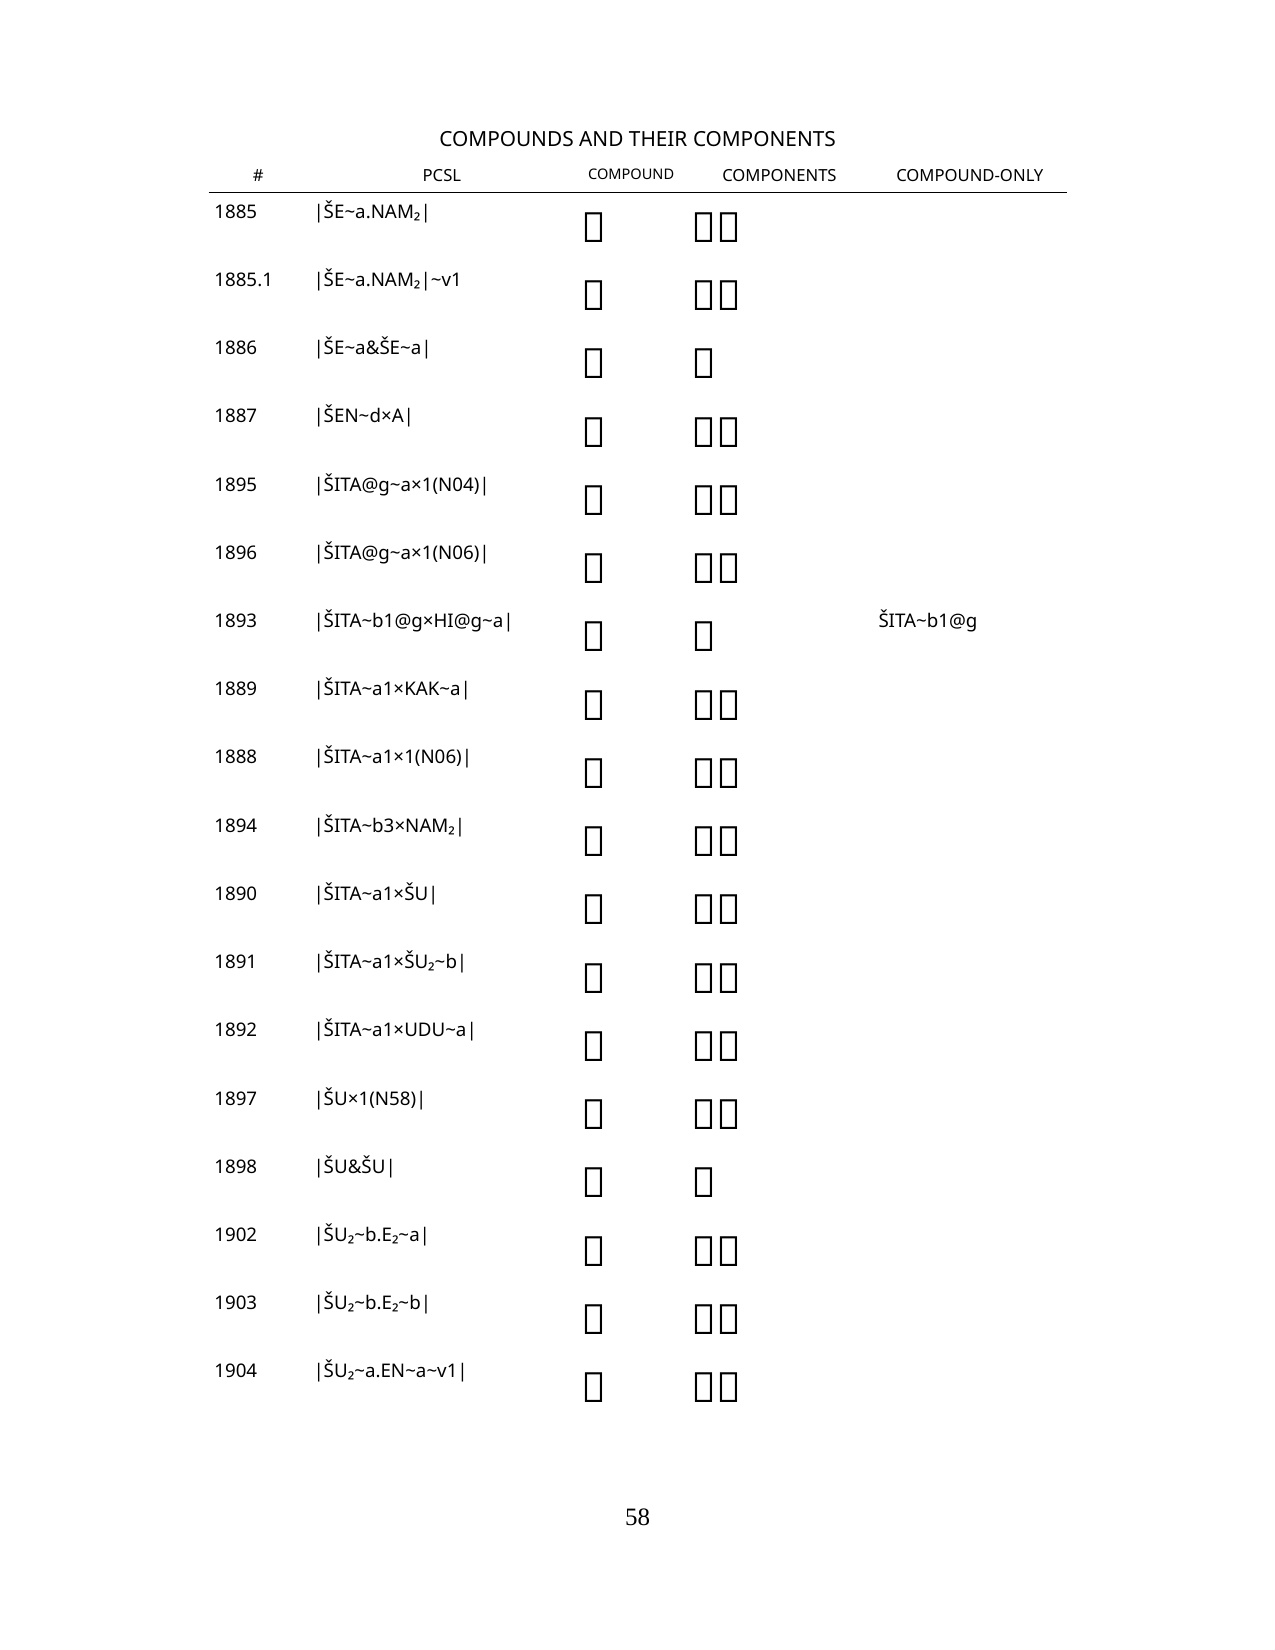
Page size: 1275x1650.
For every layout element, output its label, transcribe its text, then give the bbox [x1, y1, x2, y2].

table_cell 𒷮 [576, 329, 686, 397]
table_cell 1897 [209, 1079, 308, 1147]
table_cell 𒧺𒢆 [686, 670, 872, 738]
table_cell 1894 [209, 806, 308, 874]
table_cell 1885.1 [209, 260, 308, 329]
table_cell 𒷺 [576, 1148, 686, 1216]
table_cell COMPOUND [576, 158, 686, 192]
table_cell |ŠE~a&ŠE~a| [308, 329, 576, 397]
table_cell |ŠU×1(N58)| [308, 1079, 576, 1147]
table_cell 1892 [209, 1011, 308, 1079]
table_cell 𒨇𒞲 [686, 1352, 872, 1420]
table_cell |ŠITA~a1×UDU~a| [308, 1011, 576, 1079]
table_cell |ŠITA~a1×ŠU| [308, 875, 576, 943]
table_cell 𒷴 [576, 1011, 686, 1079]
table_cell 1904 [209, 1352, 308, 1420]
table_cell |ŠU₂~a.EN~a~v1| [308, 1352, 576, 1420]
table_cell [873, 943, 1067, 1011]
table_cell 𒷯 [576, 397, 686, 465]
table_cell 𒧺𒨈 [686, 943, 872, 1011]
table_cell |ŠITA@g~a×1(N06)| [308, 533, 576, 602]
table_cell |ŠITA@g~a×1(N04)| [308, 465, 576, 533]
table_cell [873, 1216, 1067, 1284]
table_cell 𒧺𒪟 [686, 1011, 872, 1079]
table_cell 𒷿 [576, 1284, 686, 1352]
table_cell 𒷳 [576, 943, 686, 1011]
table_cell |ŠE~a.NAM₂| [308, 193, 576, 260]
table_cell 1886 [209, 329, 308, 397]
table_cell 𒧦𒛧 [686, 397, 872, 465]
table_cell 1887 [209, 397, 308, 465]
table_cell PCSL [308, 158, 576, 192]
table_cell [873, 1352, 1067, 1420]
table_cell 𒧖𒥍 [686, 193, 872, 260]
table_cell [873, 875, 1067, 943]
table_cell |ŠITA~a1×1(N06)| [308, 738, 576, 806]
table_cell COMPONENTS [686, 158, 872, 192]
table_cell 1903 [209, 1284, 308, 1352]
table_cell 𒧖𒥍 [686, 260, 872, 329]
table_cell [873, 533, 1067, 602]
table_cell 𒨈𒞪 [686, 1216, 872, 1284]
table_cell |ŠU&ŠU| [308, 1148, 576, 1216]
table_cell # [209, 158, 308, 192]
table_cell 𒧺𒖈 [686, 738, 872, 806]
table_cell 𒷶 [576, 806, 686, 874]
table_cell |ŠE~a.NAM₂|~v1 [308, 260, 576, 329]
table_cell 𒨈𒞫 [686, 1284, 872, 1352]
table_cell 1888 [209, 738, 308, 806]
table_cell [873, 738, 1067, 806]
table_cell 𒨄𒗛 [686, 1079, 872, 1147]
table_cell 𒡖 [686, 602, 872, 670]
table_cell |ŠITA~a1×ŠU₂~b| [308, 943, 576, 1011]
table_cell |ŠU₂~b.E₂~a| [308, 1216, 576, 1284]
table_cell 1885 [209, 193, 308, 260]
table_cell 𒧿𒥍 [686, 806, 872, 874]
table_cell [873, 806, 1067, 874]
table_cell 𒨁𒖅 [686, 465, 872, 533]
table_cell [873, 329, 1067, 397]
table_cell 𒷾 [576, 1216, 686, 1284]
table_cell [873, 670, 1067, 738]
table_cell 𒷰 [576, 738, 686, 806]
table_cell [873, 1148, 1067, 1216]
table_cell 𒷵 [576, 602, 686, 670]
table_cell [873, 1011, 1067, 1079]
table_cell 𒷱 [576, 670, 686, 738]
table_cell [873, 1284, 1067, 1352]
table_cell [873, 260, 1067, 329]
table_cell 𒸀 [576, 1352, 686, 1420]
table_cell 1898 [209, 1148, 308, 1216]
table_cell 1895 [209, 465, 308, 533]
table_cell [873, 465, 1067, 533]
table_header COMPOUNDS AND THEIR COMPONENTS [209, 118, 1067, 158]
table_cell |ŠU₂~b.E₂~b| [308, 1284, 576, 1352]
table_cell 1896 [209, 533, 308, 602]
table_cell 1891 [209, 943, 308, 1011]
table_cell |ŠITA~a1×KAK~a| [308, 670, 576, 738]
table_cell 𒷹 [576, 1079, 686, 1147]
table_cell 𒷲 [576, 875, 686, 943]
table_cell ŠITA~b1@g [873, 602, 1067, 670]
table_cell [873, 193, 1067, 260]
table_cell 𒷬 [576, 193, 686, 260]
table_cell 𒷷 [576, 465, 686, 533]
table_cell [873, 397, 1067, 465]
table_cell 𒷸 [576, 533, 686, 602]
table_cell 𒨄 [686, 1148, 872, 1216]
table_cell 𒧖 [686, 329, 872, 397]
table_cell 𒷭 [576, 260, 686, 329]
table_cell |ŠEN~d×A| [308, 397, 576, 465]
table_cell 1890 [209, 875, 308, 943]
table_cell 1902 [209, 1216, 308, 1284]
table_cell [873, 1079, 1067, 1147]
table_cell |ŠITA~b1@g×HI@g~a| [308, 602, 576, 670]
table_cell |ŠITA~b3×NAM₂| [308, 806, 576, 874]
table_cell 1889 [209, 670, 308, 738]
table_cell 𒧺𒨄 [686, 875, 872, 943]
table_cell COMPOUND-ONLY [873, 158, 1067, 192]
table_cell 𒨁𒖈 [686, 533, 872, 602]
table_cell 1893 [209, 602, 308, 670]
